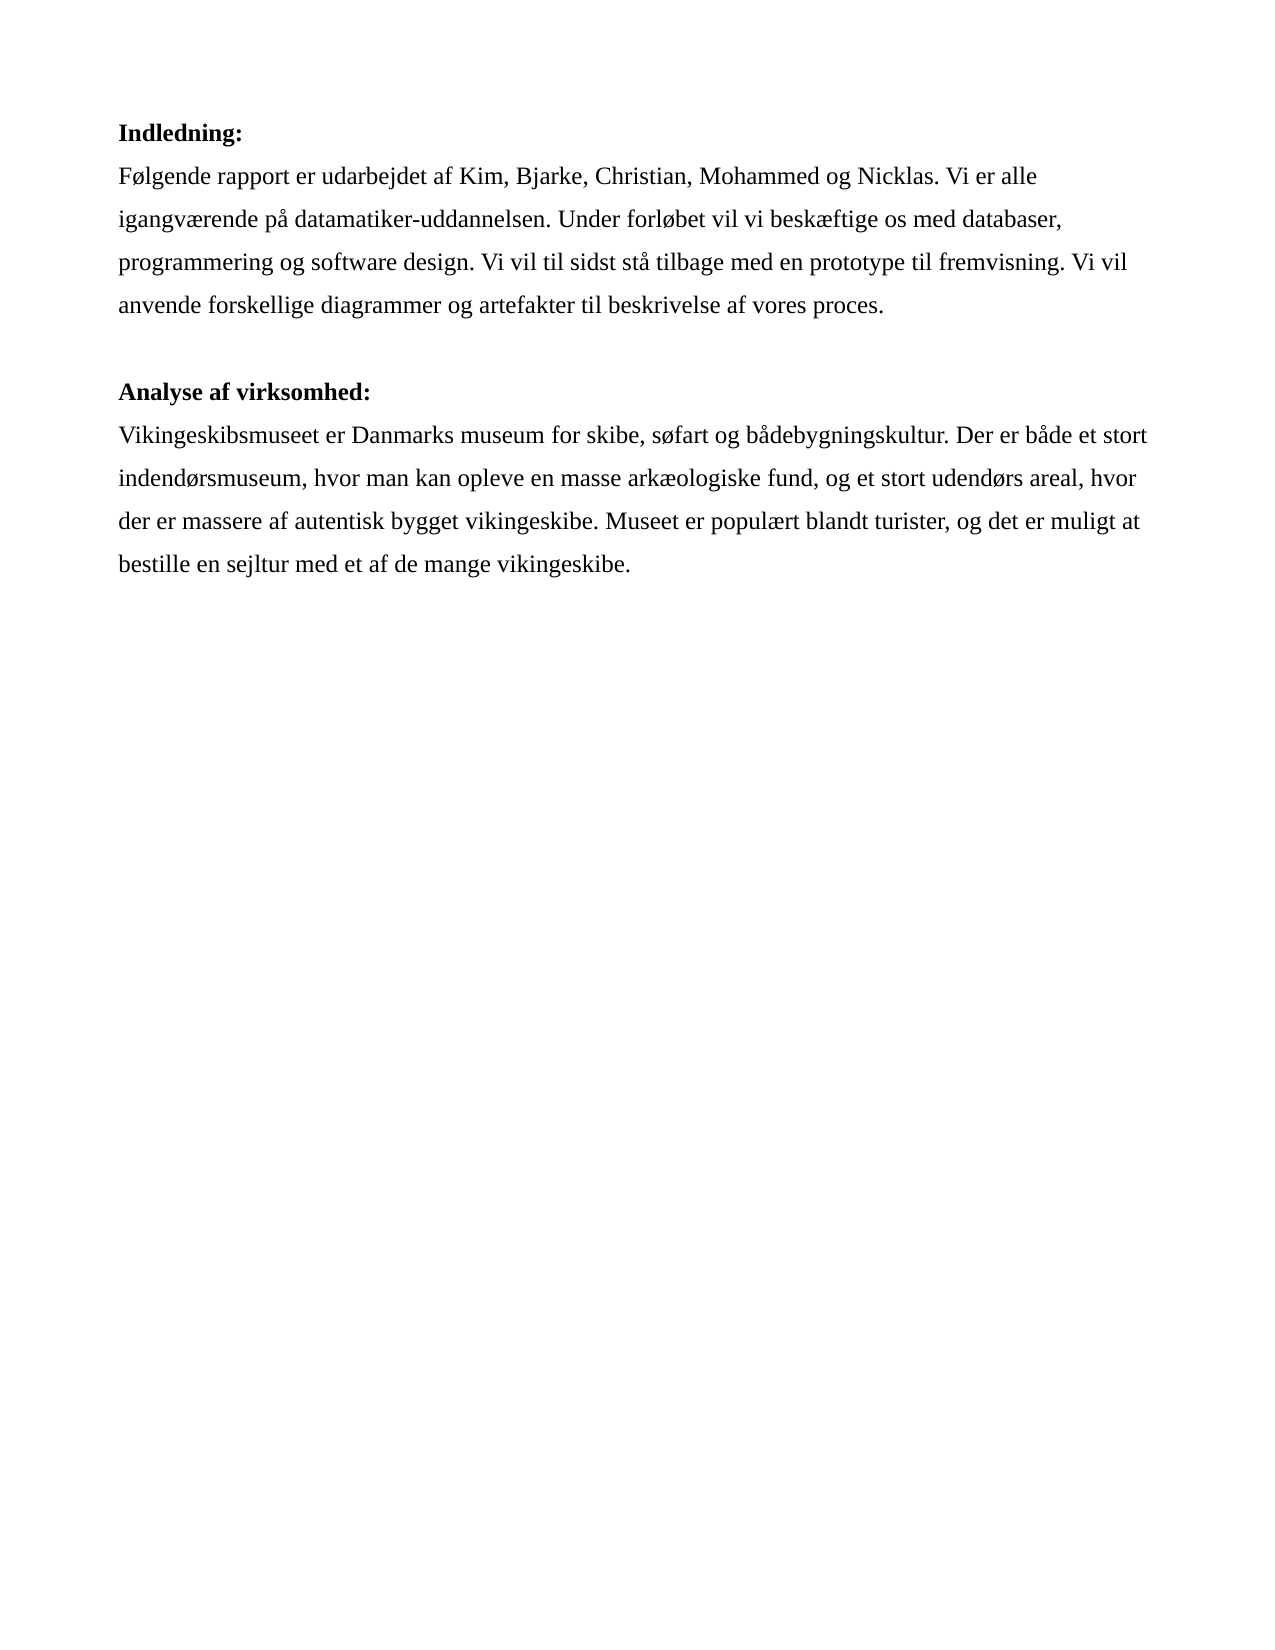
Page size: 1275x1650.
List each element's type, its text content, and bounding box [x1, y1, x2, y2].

text Følgende rapport er udarbejdet af Kim, Bjarke, Christian, Mohammed og Nicklas. Vi er alle igangværende på datamatiker-uddannelsen. Under forløbet vil vi beskæftige os med databaser, programmering og software design. Vi vil til sidst stå tilbage med en prototype til fremvisning. Vi vil anvende forskellige diagrammer og artefakter til beskrivelse af vores proces. [118, 161, 1157, 319]
text Indledning: [118, 118, 1157, 147]
text Vikingeskibsmuseet er Danmarks museum for skibe, søfart og bådebygningskultur. Der er både et stort indendørsmuseum, hvor man kan opleve en masse arkæologiske fund, og et stort udendørs areal, hvor der er massere af autentisk bygget vikingeskibe. Museet er populært blandt turister, og det er muligt at bestille en sejltur med et af de mange vikingeskibe. [118, 420, 1157, 578]
text Analyse af virksomhed: [118, 377, 1157, 406]
